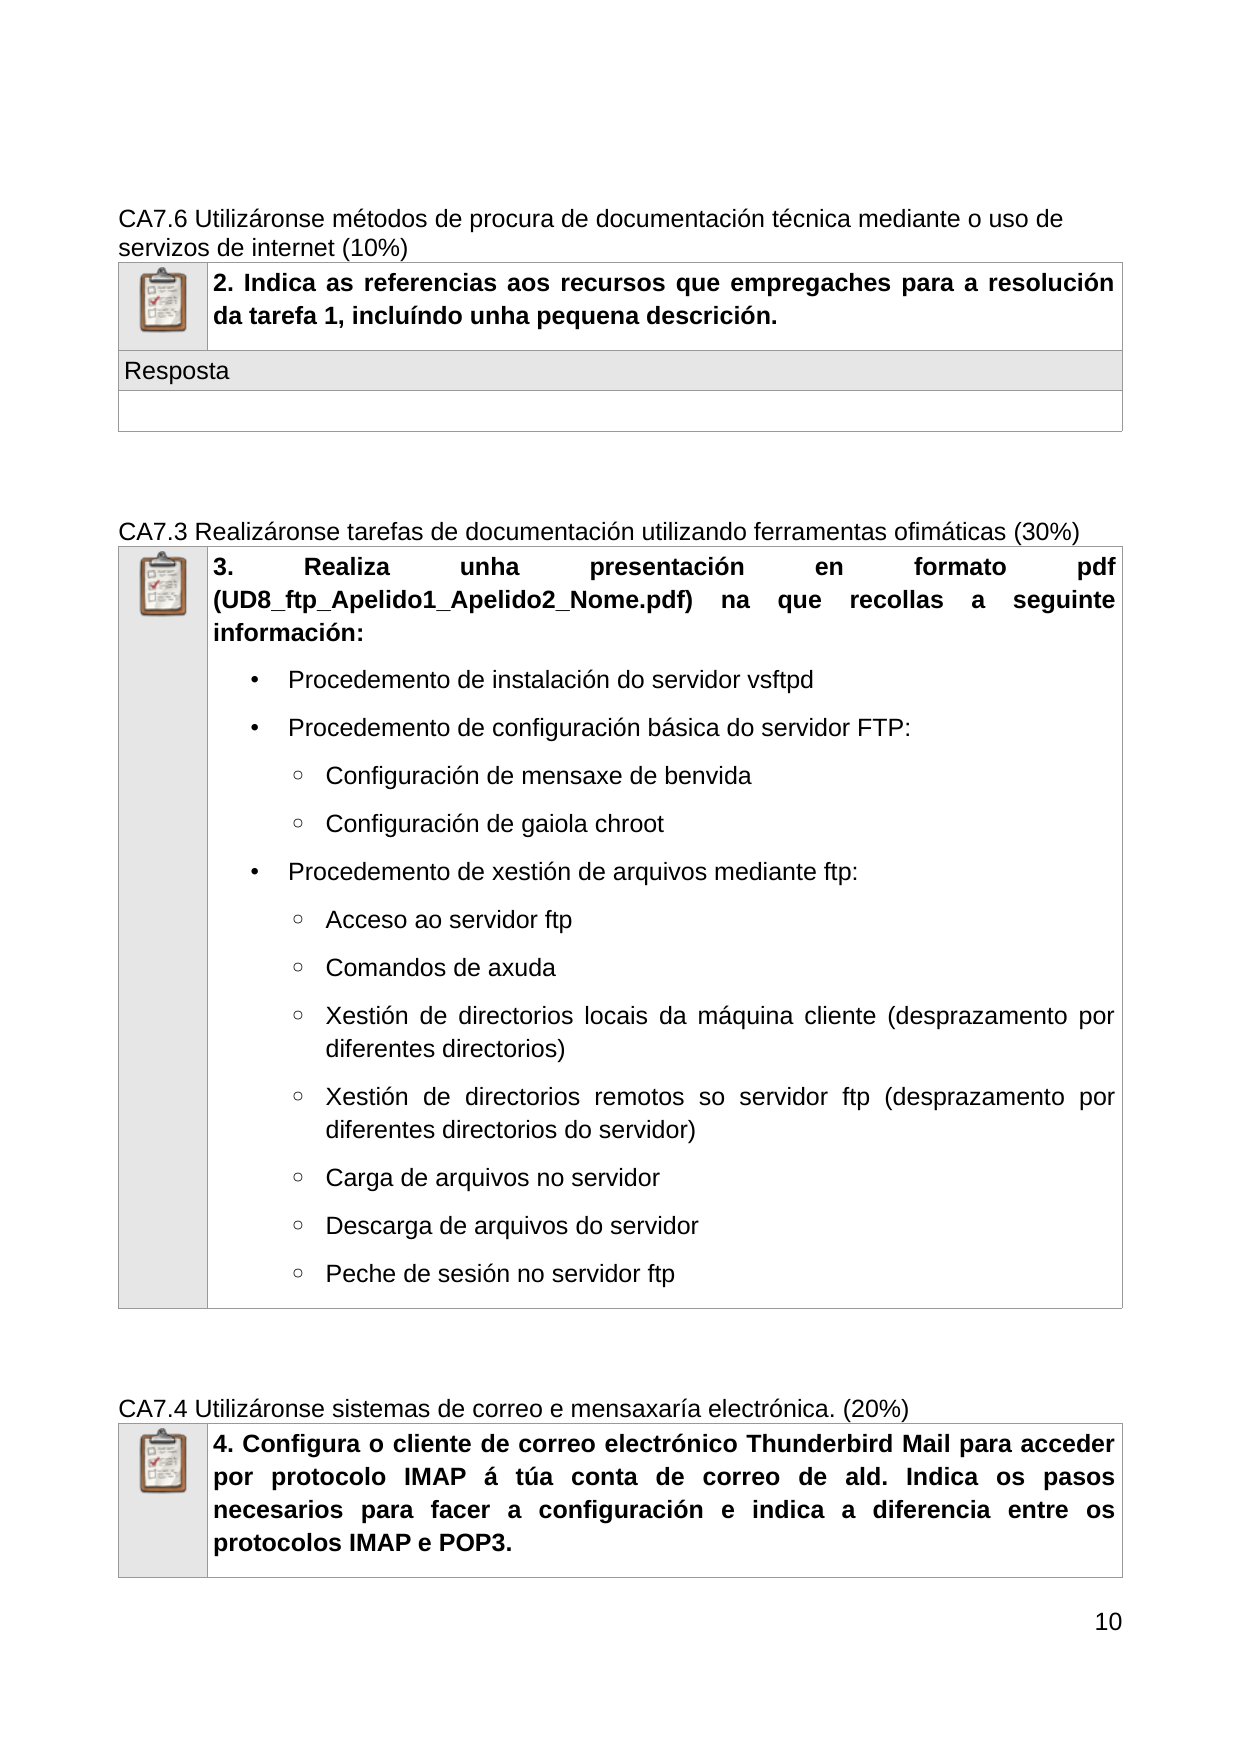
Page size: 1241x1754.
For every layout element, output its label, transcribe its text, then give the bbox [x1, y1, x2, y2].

table_header 2. Indica as referencias aos recursos que empregaches para a resolución da tarefa 1, incluíndo unha pequena descrición. [208, 263, 1122, 350]
table_cell Resposta [119, 351, 1122, 390]
table_header [119, 547, 207, 1308]
picture [130, 1428, 195, 1494]
table_header 4. Configura o cliente de correo electrónico Thunderbird Mail para acceder por protocolo IMAP á túa conta de correo de ald. Indica os pasos necesarios para facer a configuración e indica a diferencia entre os protocolos IMAP e POP3. [208, 1424, 1122, 1577]
table_header 3. Realiza unha presentación en formato pdf (UD8_ftp_Apelido1_Apelido2_Nome.pdf) na que recollas a seguinte información: Procedemento de instalación do servidor vsftpd Procedemento de configuración básica do servidor FTP: Configuración de mensaxe de benvida Configuración de gaiola chroot Procedemento de xestión de arquivos mediante ftp: Acceso ao servidor ftp Comandos de axuda Xestión de directorios locais da máquina cliente (desprazamento por diferentes directorios) Xestión de directorios remotos so servidor ftp (desprazamento por diferentes directorios do servidor) Carga de arquivos no servidor Descarga de arquivos do servidor Peche de sesión no servidor ftp [208, 547, 1122, 1308]
text CA7.3 Realizáronse tarefas de documentación utilizando ferramentas ofimáticas (30%) [118, 517, 1122, 546]
table_header [119, 1424, 207, 1577]
text CA7.6 Utilizáronse métodos de procura de documentación técnica mediante o uso de servizos de internet (10%) [118, 204, 1122, 262]
table_cell [119, 391, 1122, 431]
table_header [119, 263, 207, 350]
text CA7.4 Utilizáronse sistemas de correo e mensaxaría electrónica. (20%) [118, 1394, 1122, 1423]
picture [130, 551, 195, 617]
picture [130, 267, 195, 333]
